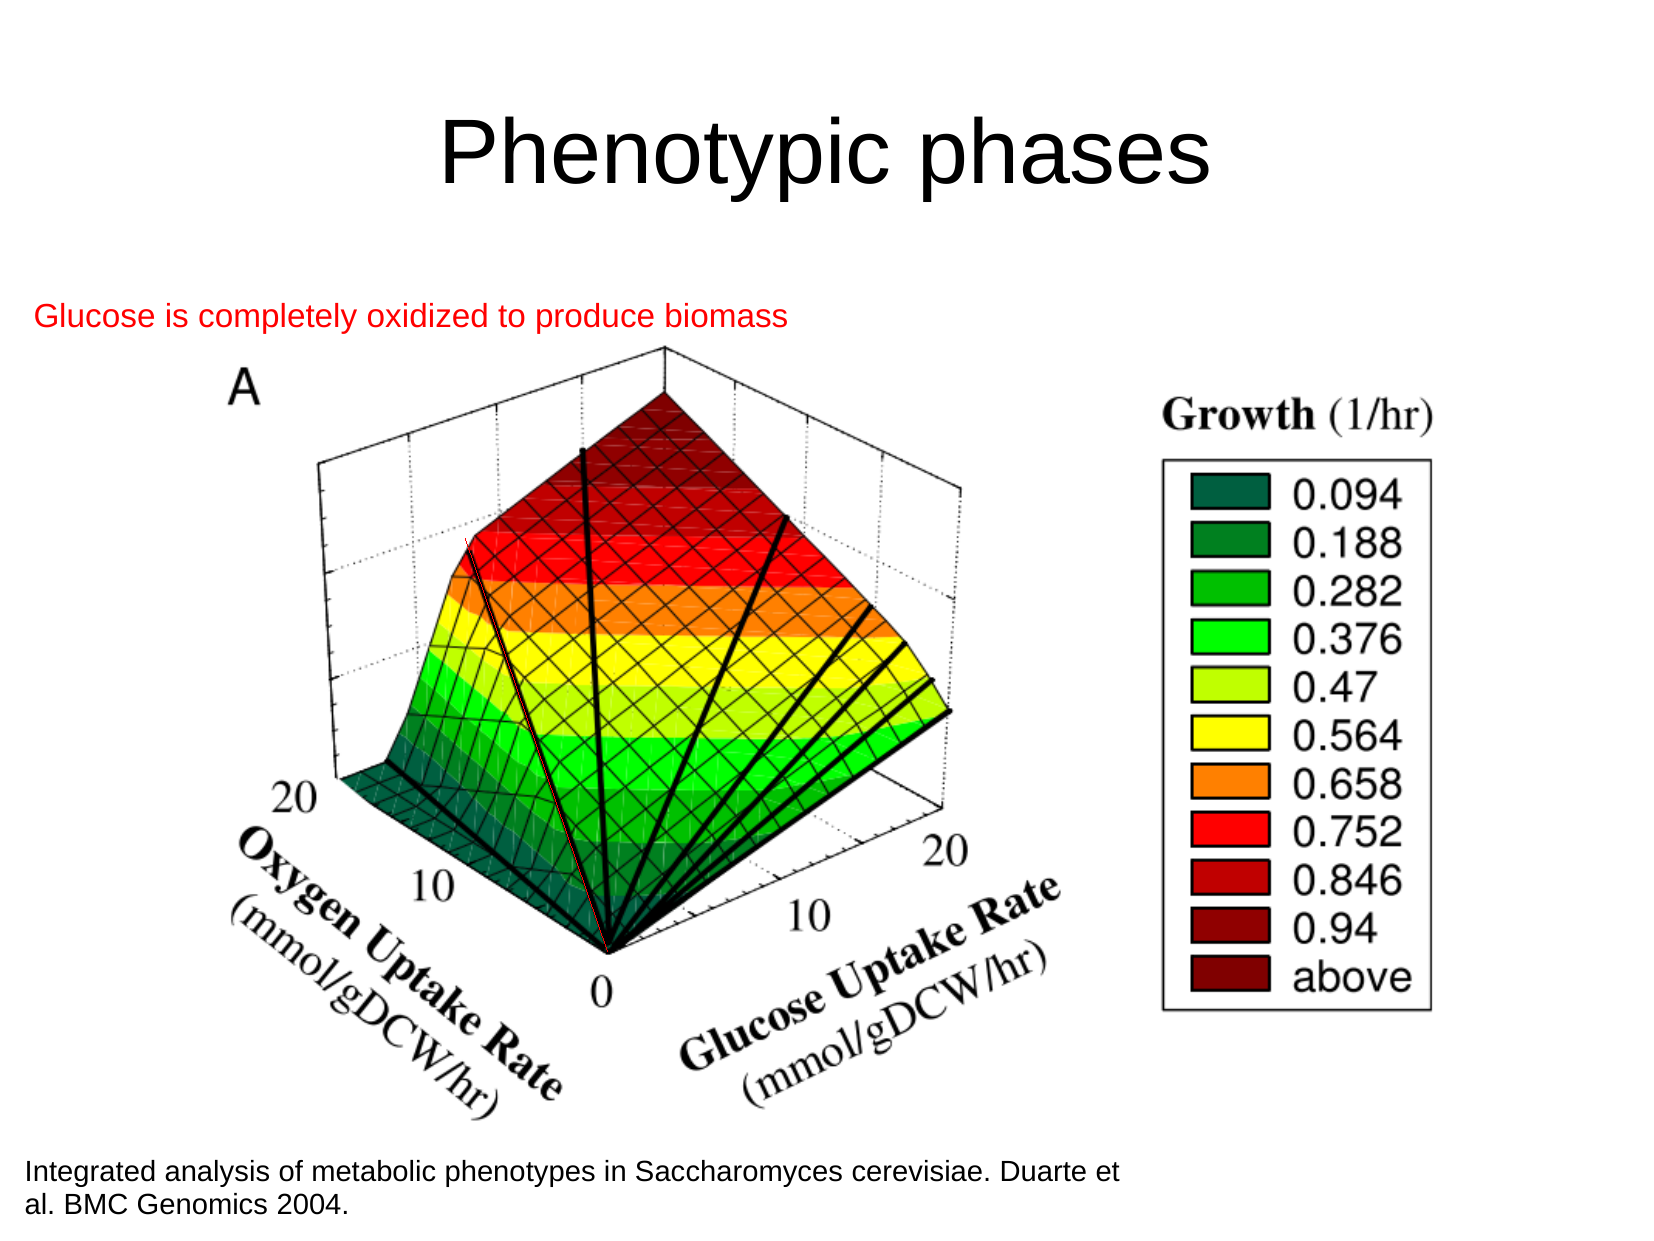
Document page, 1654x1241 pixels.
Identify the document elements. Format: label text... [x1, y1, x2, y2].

title Phenotypic phases [82, 49, 1570, 256]
picture [151, 253, 1508, 1144]
text_box Glucose is completely oxidized to produce biomass [18, 290, 805, 343]
text_box Integrated analysis of metabolic phenotypes in Saccharomyces cerevisiae. Duarte et al. BMC Genomics 2004. [9, 1147, 1149, 1241]
